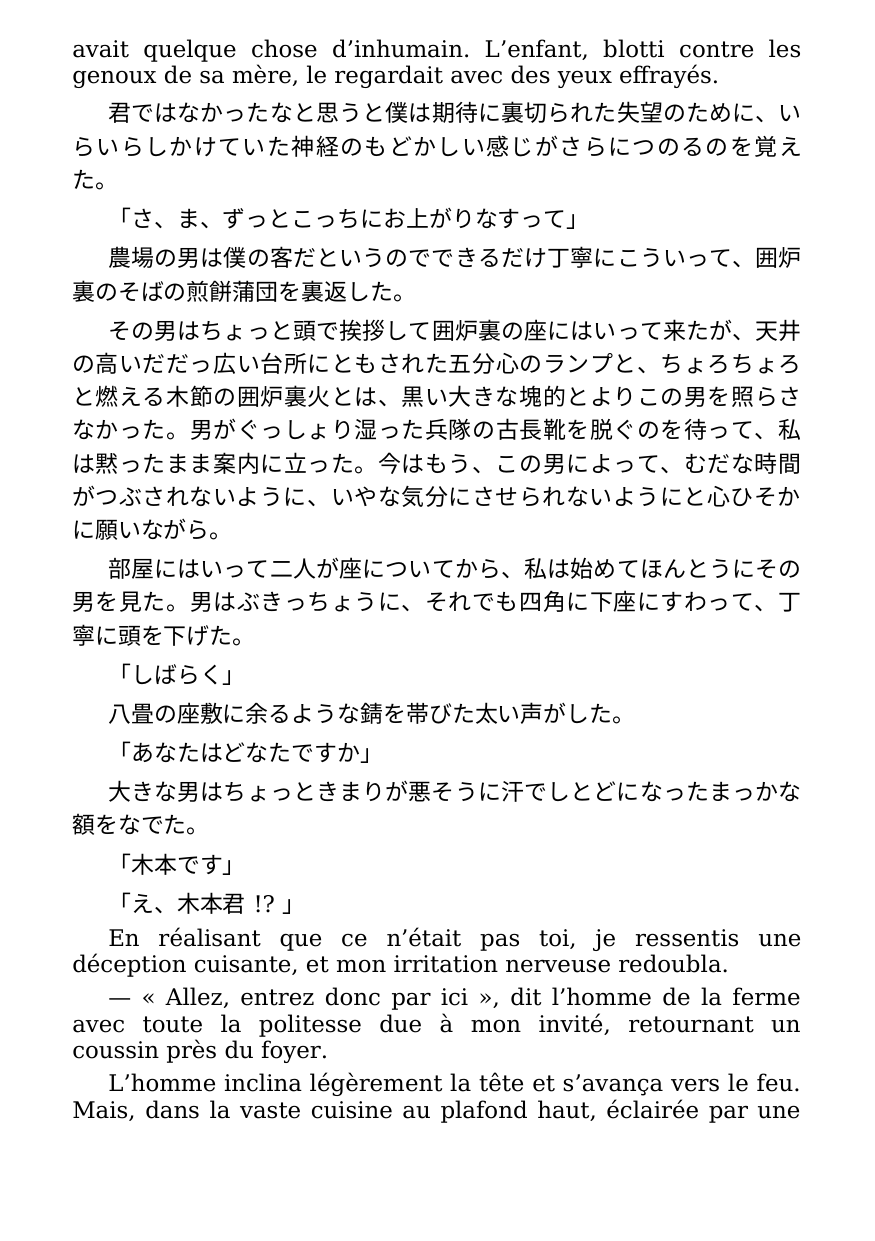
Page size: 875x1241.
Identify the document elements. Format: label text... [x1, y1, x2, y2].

text 部屋にはいって二人が座についてから、私は始めてほんとうにその男を見た。男はぶきっちょうに、それでも四角に下座にすわって、丁寧に頭を下げた。 [72, 551, 802, 651]
text 八畳の座敷に余るような錆を帯びた太い声がした。 [72, 696, 802, 729]
text 「え、木本君 !? 」 [72, 886, 802, 919]
text 君ではなかったなと思うと僕は期待に裏切られた失望のために、いらいらしかけていた神経のもどかしい感じがさらにつのるのを覚えた。 [72, 95, 802, 195]
text 農場の男は僕の客だというのでできるだけ丁寧にこういって、囲炉裏のそばの煎餅蒲団を裏返した。 [72, 240, 802, 307]
text 「木本です」 [72, 847, 802, 880]
text — « Allez, entrez donc par ici », dit l’homme de la ferme avec toute la politesse due à mon invité, retournant un coussin près du foyer. [72, 984, 802, 1064]
text avait quelque chose d’inhumain. L’enfant, blotti contre les genoux de sa mère, le regardait avec des yeux effrayés. [72, 36, 802, 89]
text 「しばらく」 [72, 657, 802, 690]
text En réalisant que ce n’était pas toi, je ressentis une déception cuisante, et mon irritation nerveuse redoubla. [72, 925, 802, 978]
text その男はちょっと頭で挨拶して囲炉裏の座にはいって来たが、天井の高いだだっ広い台所にともされた五分心のランプと、ちょろちょろと燃える木節の囲炉裏火とは、黒い大きな塊的とよりこの男を照らさなかった。男がぐっしょり湿った兵隊の古長靴を脱ぐのを待って、私は黙ったまま案内に立った。今はもう、この男によって、むだな時間がつぶされないように、いやな気分にさせられないようにと心ひそかに願いながら。 [72, 312, 802, 545]
text 「さ、ま、ずっとこっちにお上がりなすって」 [72, 201, 802, 234]
text 大きな男はちょっときまりが悪そうに汗でしとどになったまっかな額をなでた。 [72, 774, 802, 841]
text 「あなたはどなたですか」 [72, 735, 802, 768]
text L’homme inclina légèrement la tête et s’avança vers le feu. Mais, dans la vaste cuisine au plafond haut, éclairée par une [72, 1070, 802, 1123]
